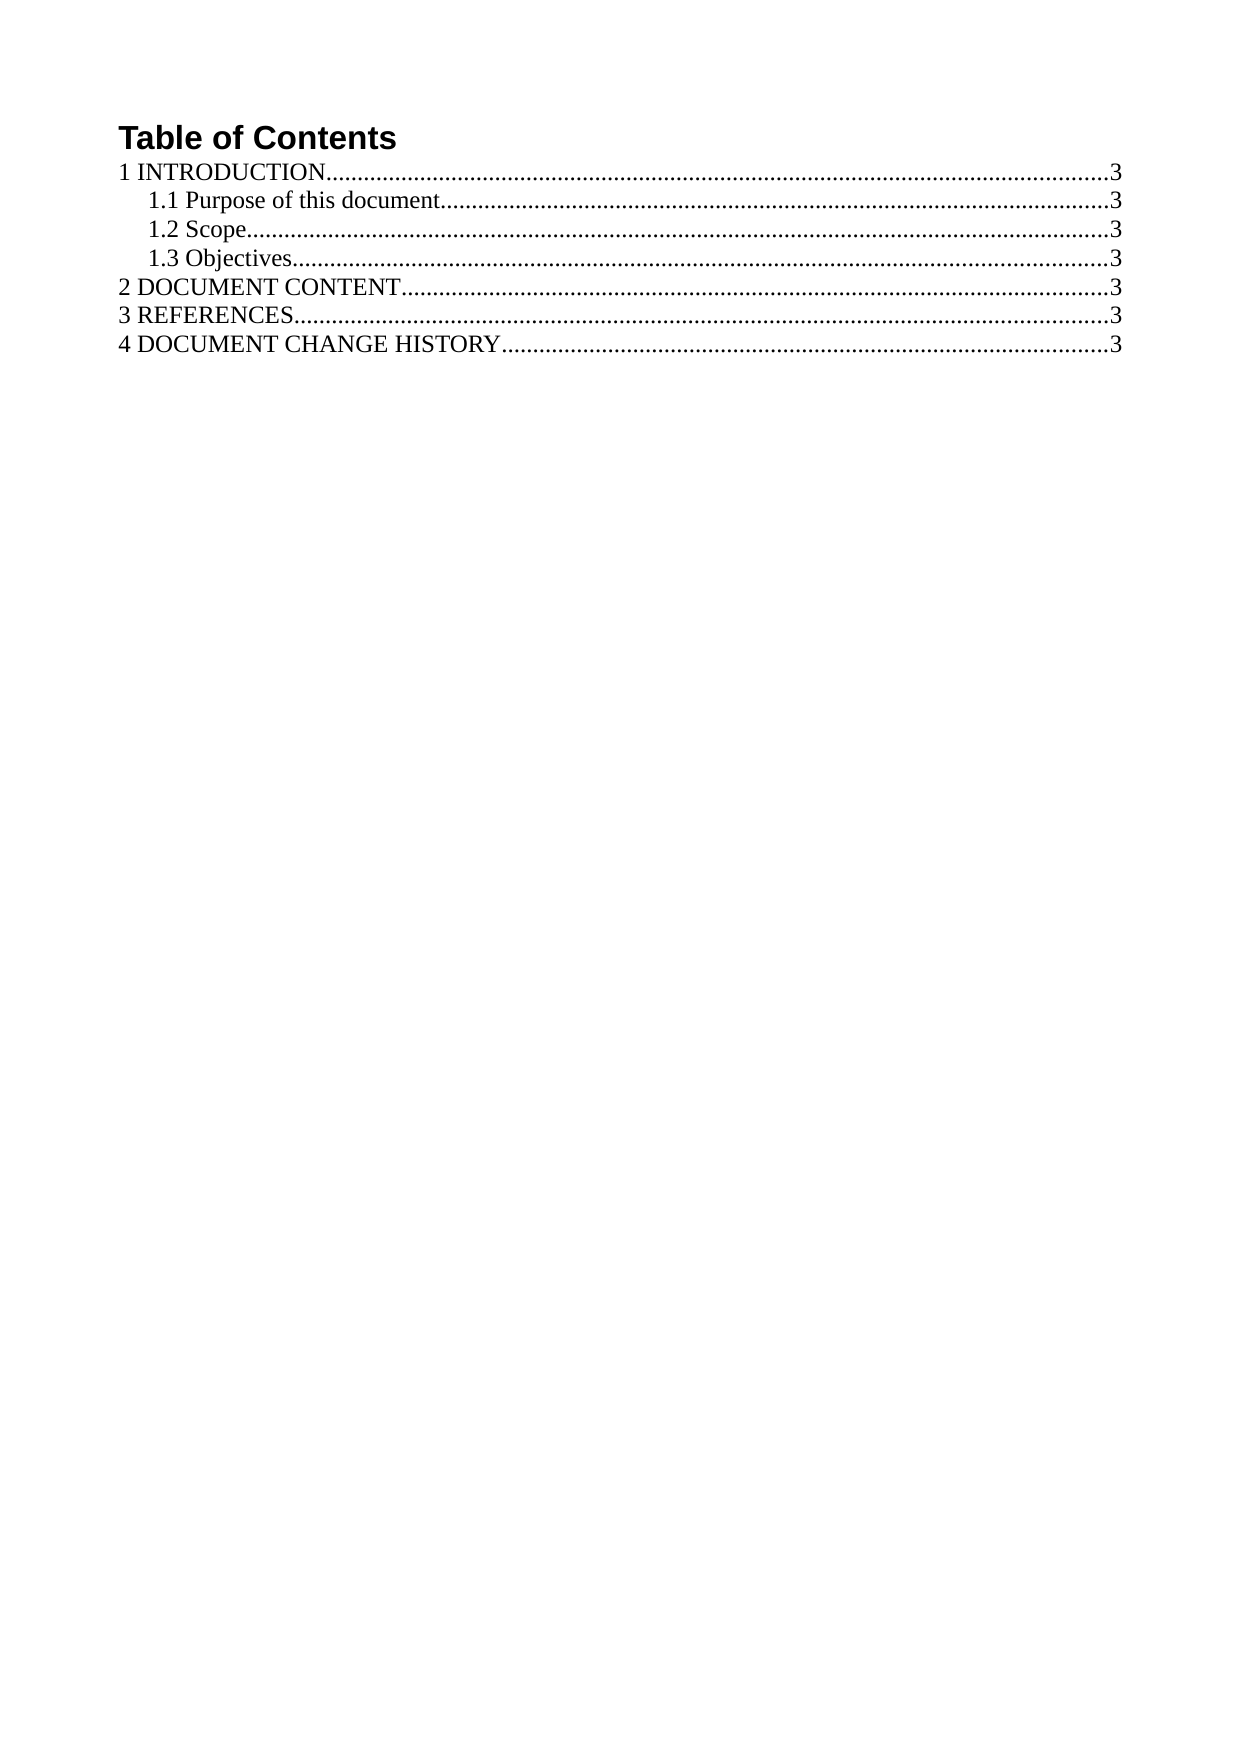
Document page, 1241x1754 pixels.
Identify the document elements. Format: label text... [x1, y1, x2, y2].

text 4 DOCUMENT CHANGE HISTORY 3 [118, 329, 1122, 358]
text 1.2 Scope 3 [148, 214, 1122, 243]
text 2 DOCUMENT CONTENT 3 [118, 272, 1122, 300]
text 1.1 Purpose of this document 3 [148, 185, 1122, 214]
text 1.3 Objectives 3 [148, 243, 1122, 272]
subtitle Table of Contents [118, 118, 1122, 157]
text 1 INTRODUCTION 3 [118, 157, 1122, 185]
text 3 REFERENCES 3 [118, 300, 1122, 329]
